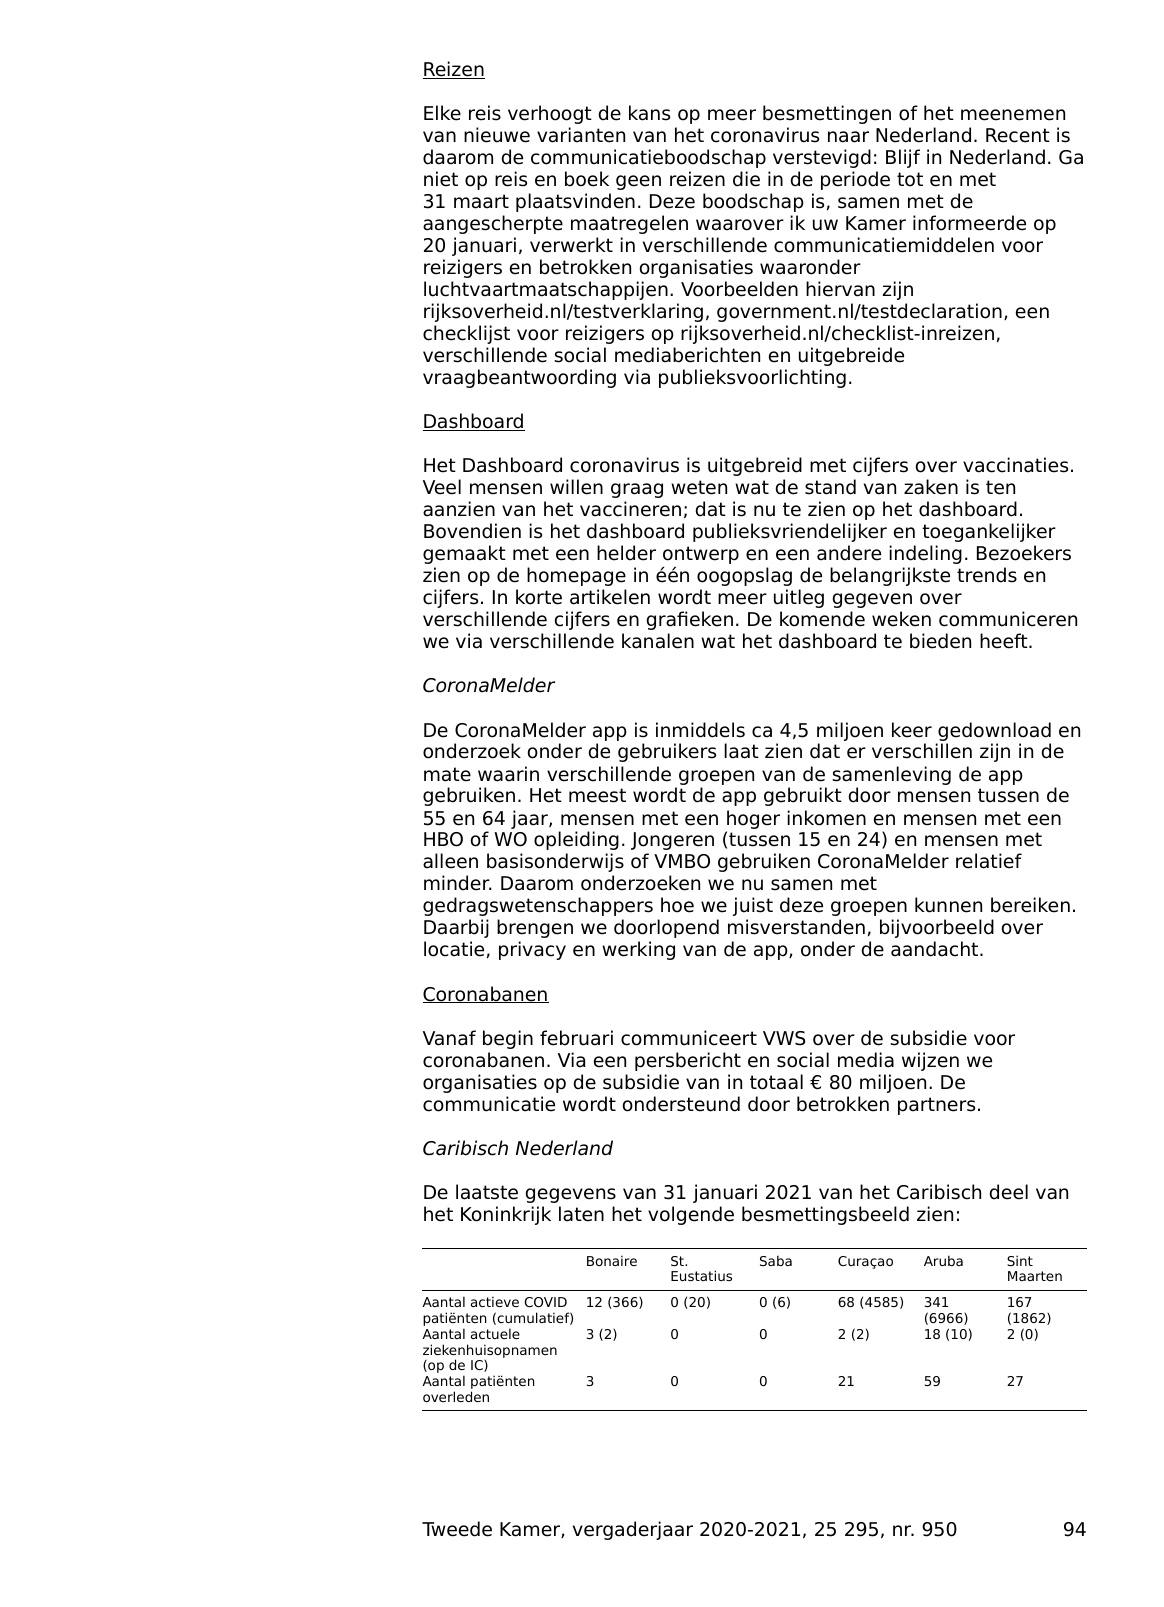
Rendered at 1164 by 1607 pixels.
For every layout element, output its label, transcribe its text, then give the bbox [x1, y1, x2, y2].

table_cell 2 (2) [832, 1327, 918, 1374]
table_cell 59 [918, 1374, 1001, 1410]
table_cell 27 [1001, 1374, 1087, 1410]
subtitle Reizen [422, 59, 1087, 81]
table_cell 0 [664, 1327, 753, 1374]
table_cell Aantal actieve COVID patiënten (cumulatief) [422, 1291, 580, 1327]
text Vanaf begin februari communiceert VWS over de subsidie voor coronabanen. Via een persbericht en social media wijzen we organisaties op de subsidie van in totaal € 80 miljoen. De communicatie wordt ondersteund door betrokken partners. [422, 1028, 1087, 1116]
table_header St. Eustatius [664, 1249, 753, 1289]
table_header Curaçao [832, 1249, 918, 1289]
table_header Saba [753, 1249, 832, 1289]
table_cell Aantal actuele ziekenhuisopnamen (op de IC) [422, 1327, 580, 1374]
text Elke reis verhoogt de kans op meer besmettingen of het meenemen van nieuwe varianten van het coronavirus naar Nederland. Recent is daarom de communicatieboodschap verstevigd: Blijf in Nederland. Ga niet op reis en boek geen reizen die in de periode tot en met 31 maart plaatsvinden. Deze boodschap is, samen met de aangescherpte maatregelen waarover ik uw Kamer informeerde op 20 januari, verwerkt in verschillende communicatiemiddelen voor reizigers en betrokken organisaties waaronder luchtvaartmaatschappijen. Voorbeelden hiervan zijn rijksoverheid.nl/testverklaring, government.nl/testdeclaration, een checklijst voor reizigers op rijksoverheid.nl/checklist-inreizen, verschillende social mediaberichten en uitgebreide vraagbeantwoording via publieksvoorlichting. [422, 103, 1087, 389]
table_cell 3 [580, 1374, 664, 1410]
table_cell 167 (1862) [1001, 1291, 1087, 1327]
text Het Dashboard coronavirus is uitgebreid met cijfers over vaccinaties. Veel mensen willen graag weten wat de stand van zaken is ten aanzien van het vaccineren; dat is nu te zien op het dashboard. Bovendien is het dashboard publieksvriendelijker en toegankelijker gemaakt met een helder ontwerp en een andere indeling. Bezoekers zien op de homepage in één oogopslag de belangrijkste trends en cijfers. In korte artikelen wordt meer uitleg gegeven over verschillende cijfers en grafieken. De komende weken communiceren we via verschillende kanalen wat het dashboard te bieden heeft. [422, 455, 1087, 653]
table_cell 18 (10) [918, 1327, 1001, 1374]
table_header Sint Maarten [1001, 1249, 1087, 1289]
subtitle Dashboard [422, 411, 1087, 433]
text De CoronaMelder app is inmiddels ca 4,5 miljoen keer gedownload en onderzoek onder de gebruikers laat zien dat er verschillen zijn in de mate waarin verschillende groepen van de samenleving de app gebruiken. Het meest wordt de app gebruikt door mensen tussen de 55 en 64 jaar, mensen met een hoger inkomen en mensen met een HBO of WO opleiding. Jongeren (tussen 15 en 24) en mensen met alleen basisonderwijs of VMBO gebruiken CoronaMelder relatief minder. Daarom onderzoeken we nu samen met gedragswetenschappers hoe we juist deze groepen kunnen bereiken. Daarbij brengen we doorlopend misverstanden, bijvoorbeeld over locatie, privacy en werking van de app, onder de aandacht. [422, 719, 1087, 961]
table_cell 2 (0) [1001, 1327, 1087, 1374]
table_cell Aantal patiënten overleden [422, 1374, 580, 1410]
table_header [422, 1249, 580, 1289]
table_cell 0 [664, 1374, 753, 1410]
table_cell 21 [832, 1374, 918, 1410]
subtitle Caribisch Nederland [422, 1138, 1087, 1160]
subtitle Coronabanen [422, 983, 1087, 1005]
table_cell 3 (2) [580, 1327, 664, 1374]
table_cell 341 (6966) [918, 1291, 1001, 1327]
subtitle CoronaMelder [422, 675, 1087, 697]
table_header Aruba [918, 1249, 1001, 1289]
table_cell 0 (6) [753, 1291, 832, 1327]
table_header Bonaire [580, 1249, 664, 1289]
table_cell 68 (4585) [832, 1291, 918, 1327]
table_cell 0 [753, 1327, 832, 1374]
table_cell 12 (366) [580, 1291, 664, 1327]
table_cell 0 (20) [664, 1291, 753, 1327]
table_cell 0 [753, 1374, 832, 1410]
text De laatste gegevens van 31 januari 2021 van het Caribisch deel van het Koninkrijk laten het volgende besmettingsbeeld zien: [422, 1182, 1087, 1226]
